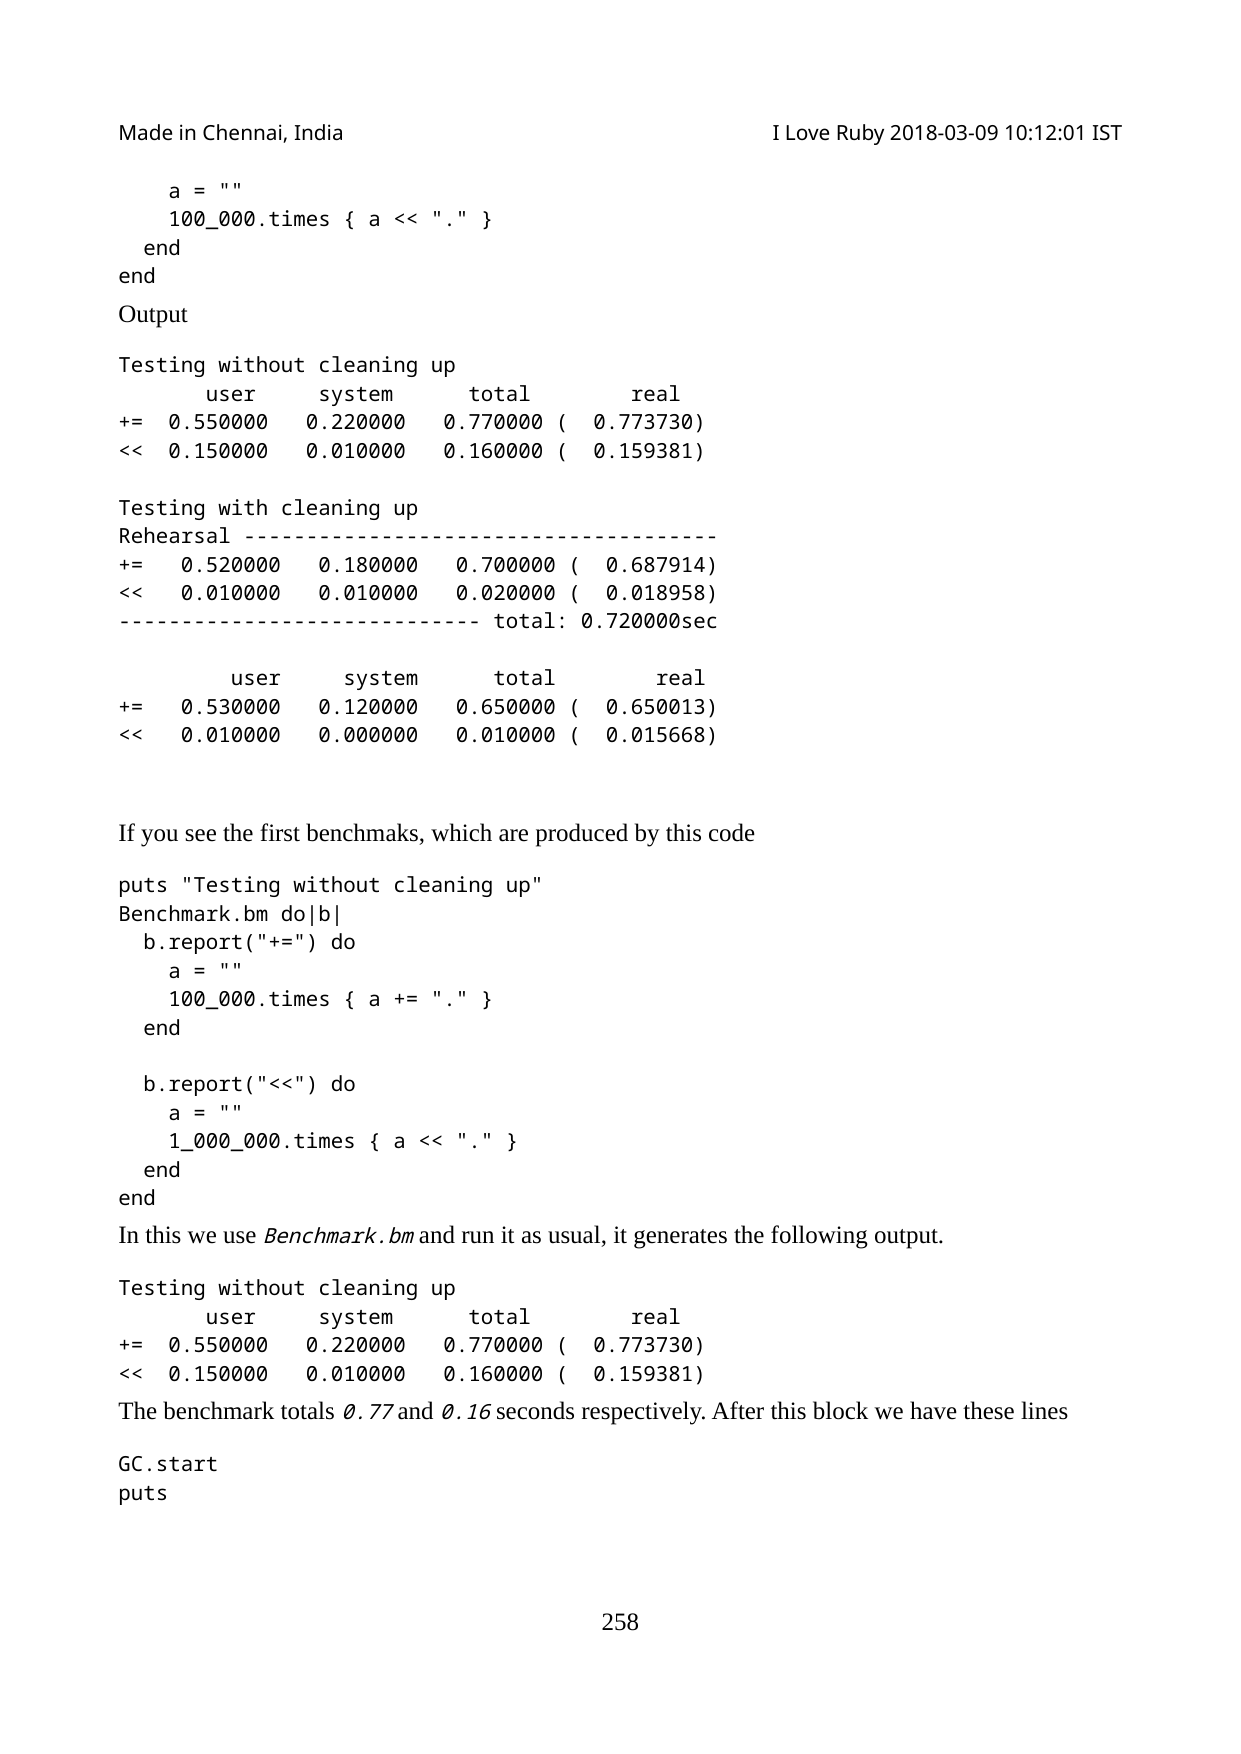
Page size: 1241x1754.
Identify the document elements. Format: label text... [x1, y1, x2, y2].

text puts "Testing without cleaning up" [118, 870, 1122, 899]
text << 0.010000 0.000000 0.010000 ( 0.015668) [118, 720, 1122, 749]
text If you see the first benchmaks, which are produced by this code [118, 818, 1122, 847]
text Benchmark.bm do|b| [118, 899, 1122, 927]
text b.report("<<") do [118, 1069, 1122, 1098]
text a = "" [118, 956, 1122, 984]
text Testing with cleaning up [118, 493, 1122, 521]
text end [118, 233, 1122, 261]
text end [118, 1013, 1122, 1041]
text user system total real [118, 1302, 1122, 1330]
text In this we use Benchmark.bm and run it as usual, it generates the following output. [118, 1221, 1122, 1250]
text b.report("+=") do [118, 927, 1122, 956]
text += 0.530000 0.120000 0.650000 ( 0.650013) [118, 692, 1122, 720]
text puts [118, 1478, 1122, 1506]
text user system total real [118, 663, 1122, 692]
text GC.start [118, 1449, 1122, 1478]
text a = "" [118, 1098, 1122, 1126]
text 100_000.times { a += "." } [118, 984, 1122, 1013]
text a = "" [118, 176, 1122, 204]
text Testing without cleaning up [118, 1273, 1122, 1302]
text << 0.150000 0.010000 0.160000 ( 0.159381) [118, 436, 1122, 464]
text user system total real [118, 379, 1122, 407]
text Testing without cleaning up [118, 351, 1122, 379]
text 100_000.times { a << "." } [118, 204, 1122, 233]
text Output [118, 299, 1122, 327]
text += 0.520000 0.180000 0.700000 ( 0.687914) [118, 550, 1122, 578]
text end [118, 1155, 1122, 1183]
text += 0.550000 0.220000 0.770000 ( 0.773730) [118, 407, 1122, 436]
text << 0.010000 0.010000 0.020000 ( 0.018958) [118, 578, 1122, 607]
text 1_000_000.times { a << "." } [118, 1126, 1122, 1155]
text Rehearsal -------------------------------------- [118, 521, 1122, 550]
text ----------------------------- total: 0.720000sec [118, 607, 1122, 635]
text The benchmark totals 0.77 and 0.16 seconds respectively. After this block we have these lines [118, 1396, 1122, 1426]
text << 0.150000 0.010000 0.160000 ( 0.159381) [118, 1359, 1122, 1387]
text += 0.550000 0.220000 0.770000 ( 0.773730) [118, 1330, 1122, 1359]
text end [118, 261, 1122, 290]
text end [118, 1183, 1122, 1212]
